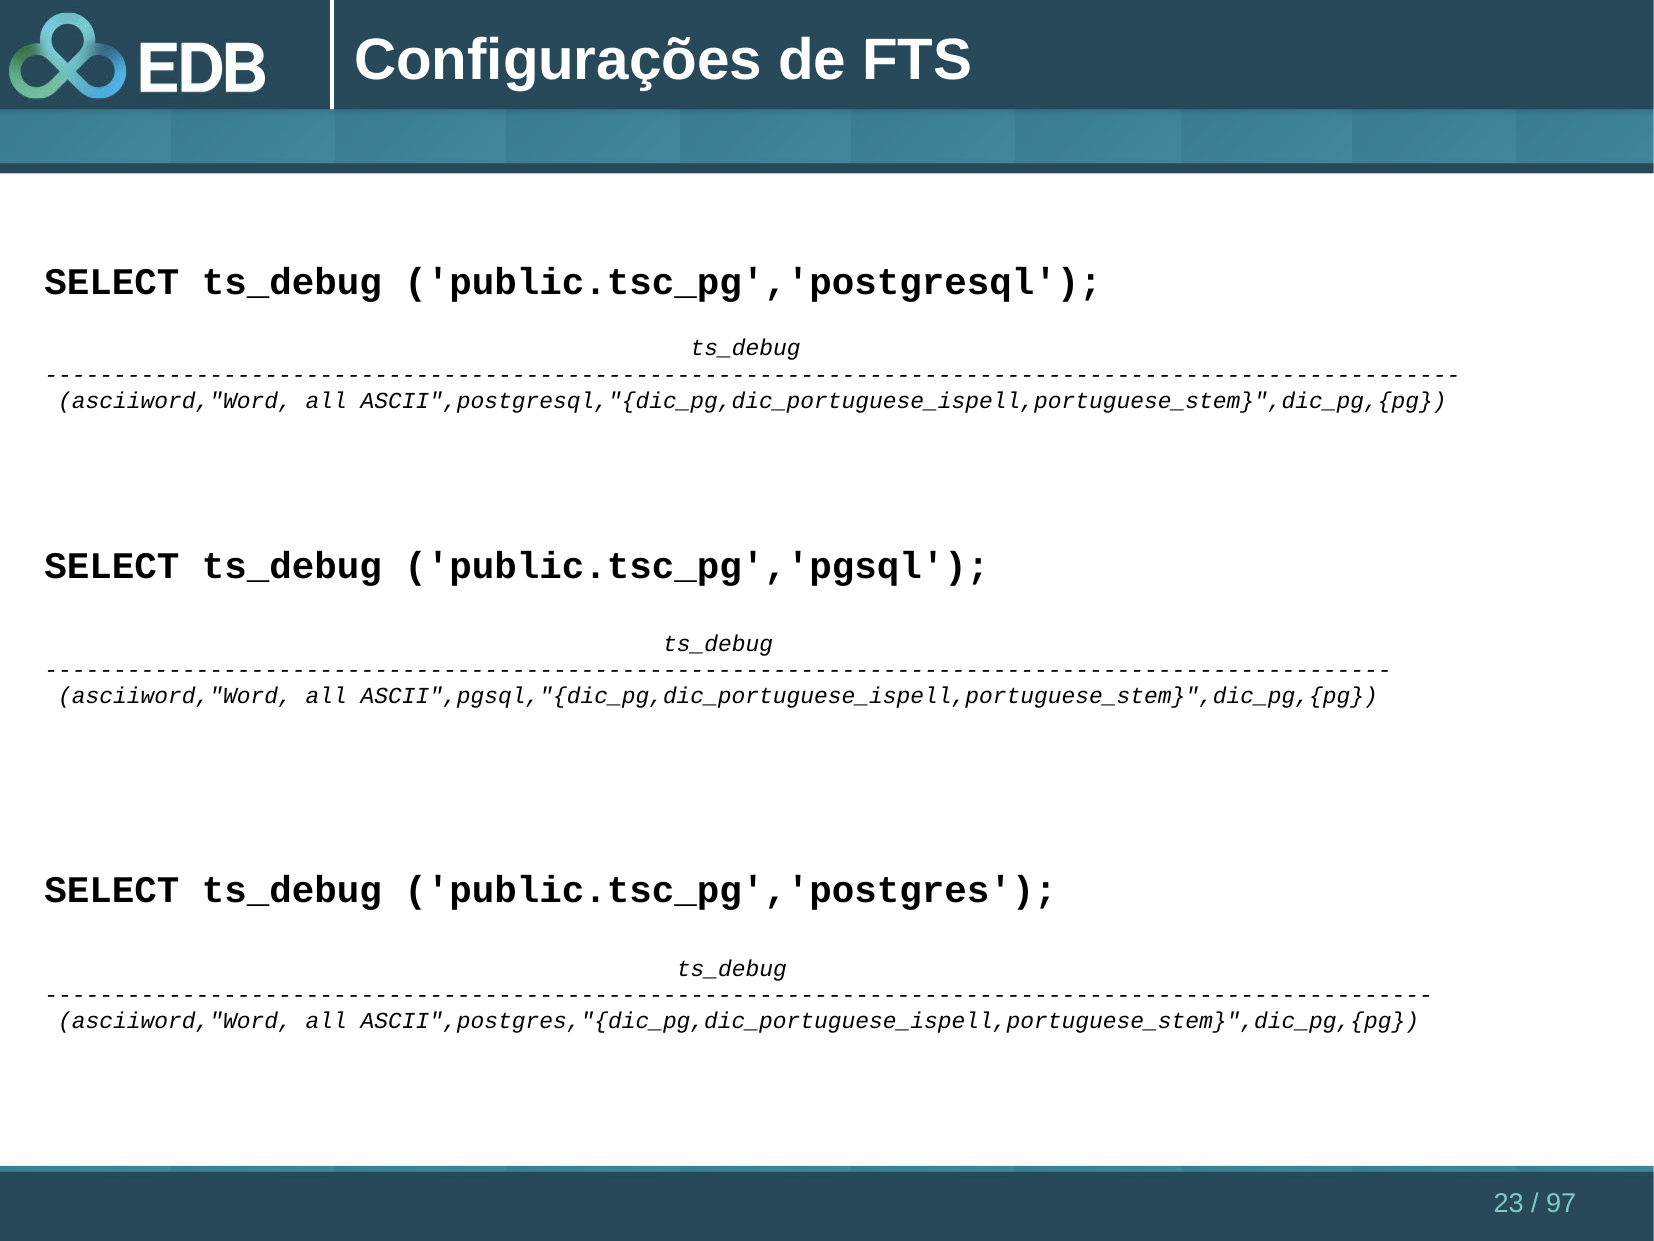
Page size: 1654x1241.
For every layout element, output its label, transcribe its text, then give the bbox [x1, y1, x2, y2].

title Configurações de FTS [354, 26, 1595, 92]
text_box SELECT ts_debug ('public.tsc_pg','pgsql'); ts_debug -------------------------------------------------------------------------------------------------- (asciiword,"Word, all ASCII",pgsql,"{dic_pg,dic_portuguese_ispell,portuguese_stem}",dic_pg,{pg}) [29, 539, 1506, 719]
text_box SELECT ts_debug ('public.tsc_pg','postgres'); ts_debug ----------------------------------------------------------------------------------------------------- (asciiword,"Word, all ASCII",postgres,"{dic_pg,dic_portuguese_ispell,portuguese_stem}",dic_pg,{pg}) [29, 864, 1506, 1044]
picture [0, 0, 1654, 1241]
text_box SELECT ts_debug ('public.tsc_pg','postgresql'); ts_debug ------------------------------------------------------------------------------------------------------- (asciiword,"Word, all ASCII",postgresql,"{dic_pg,dic_portuguese_ispell,portuguese_stem}",dic_pg,{pg}) [29, 256, 1565, 423]
